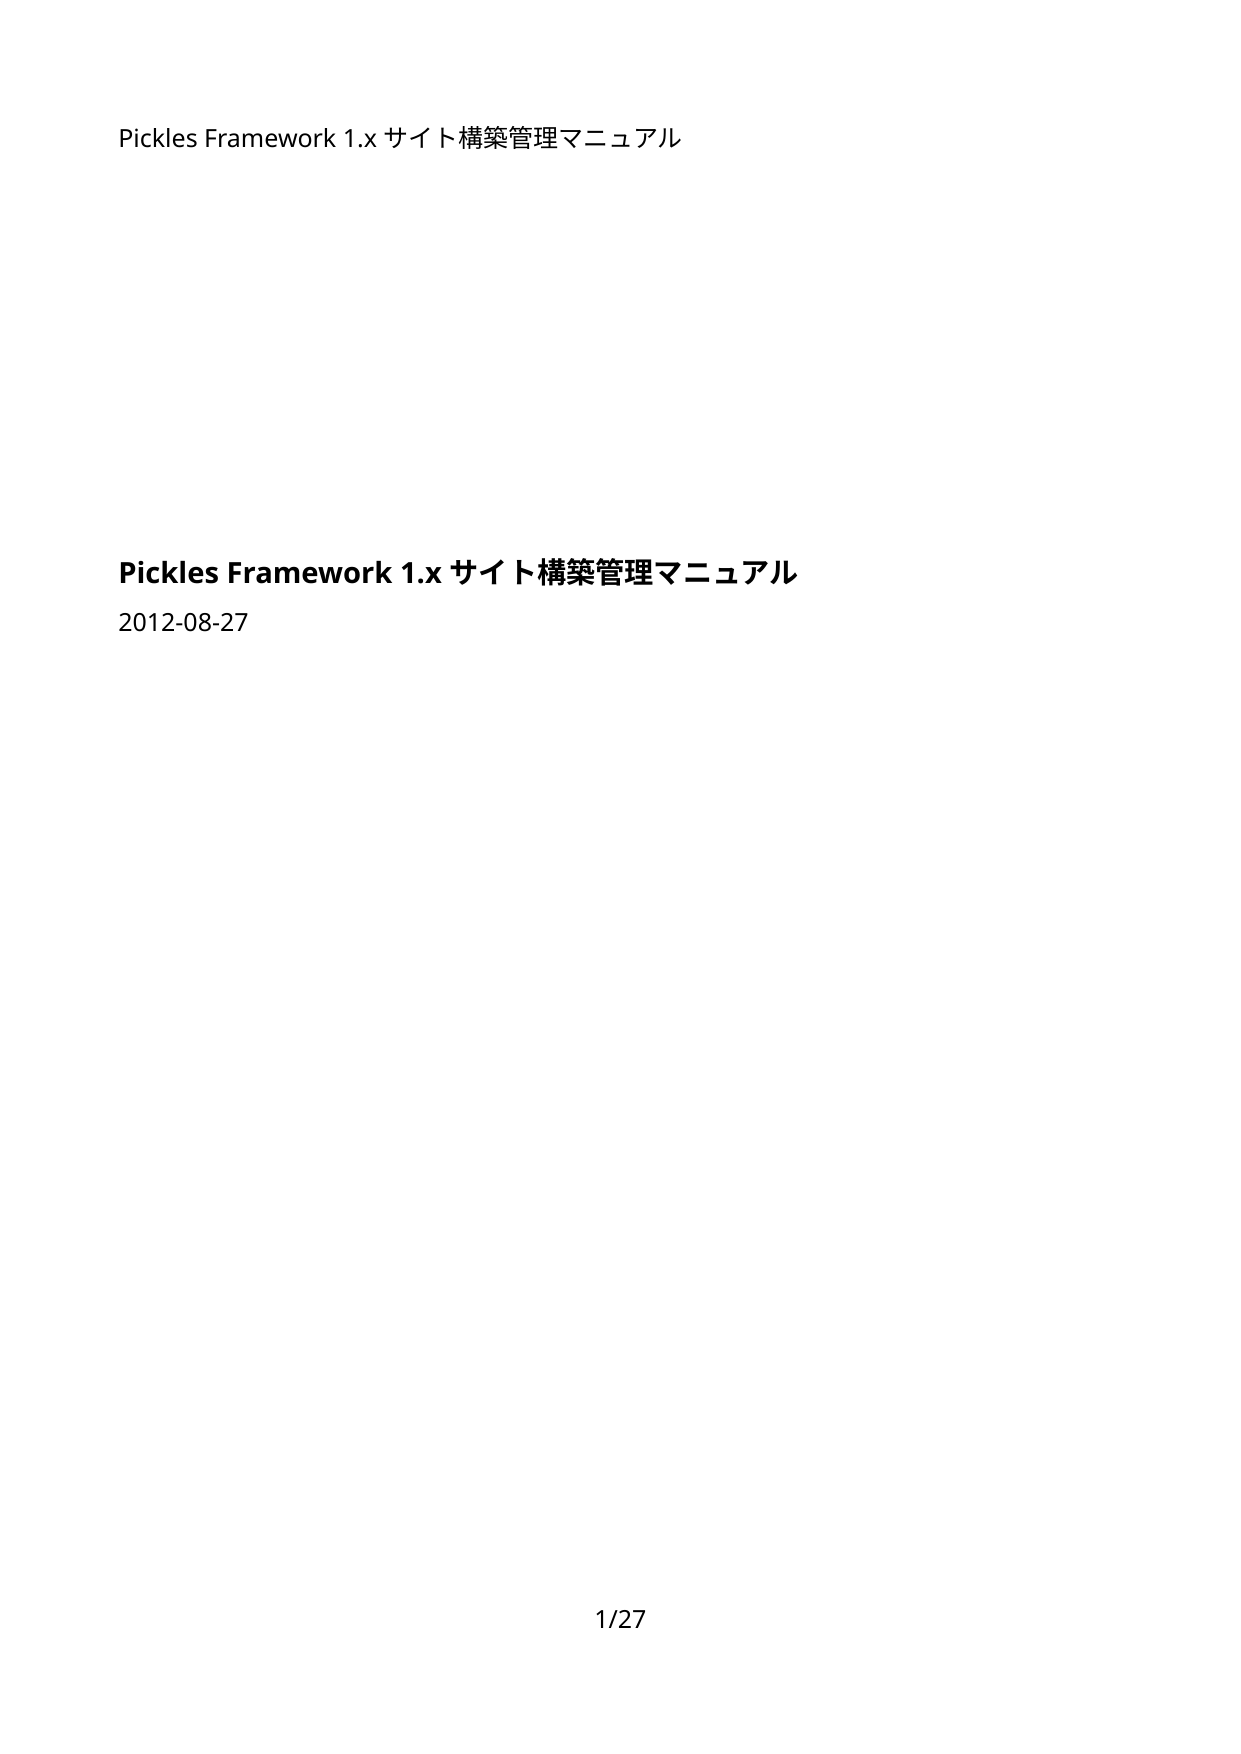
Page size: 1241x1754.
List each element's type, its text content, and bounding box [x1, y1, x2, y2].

text 2012-08-27 [118, 604, 1122, 638]
subtitle Pickles Framework 1.x サイト構築管理マニュアル [118, 549, 1122, 592]
